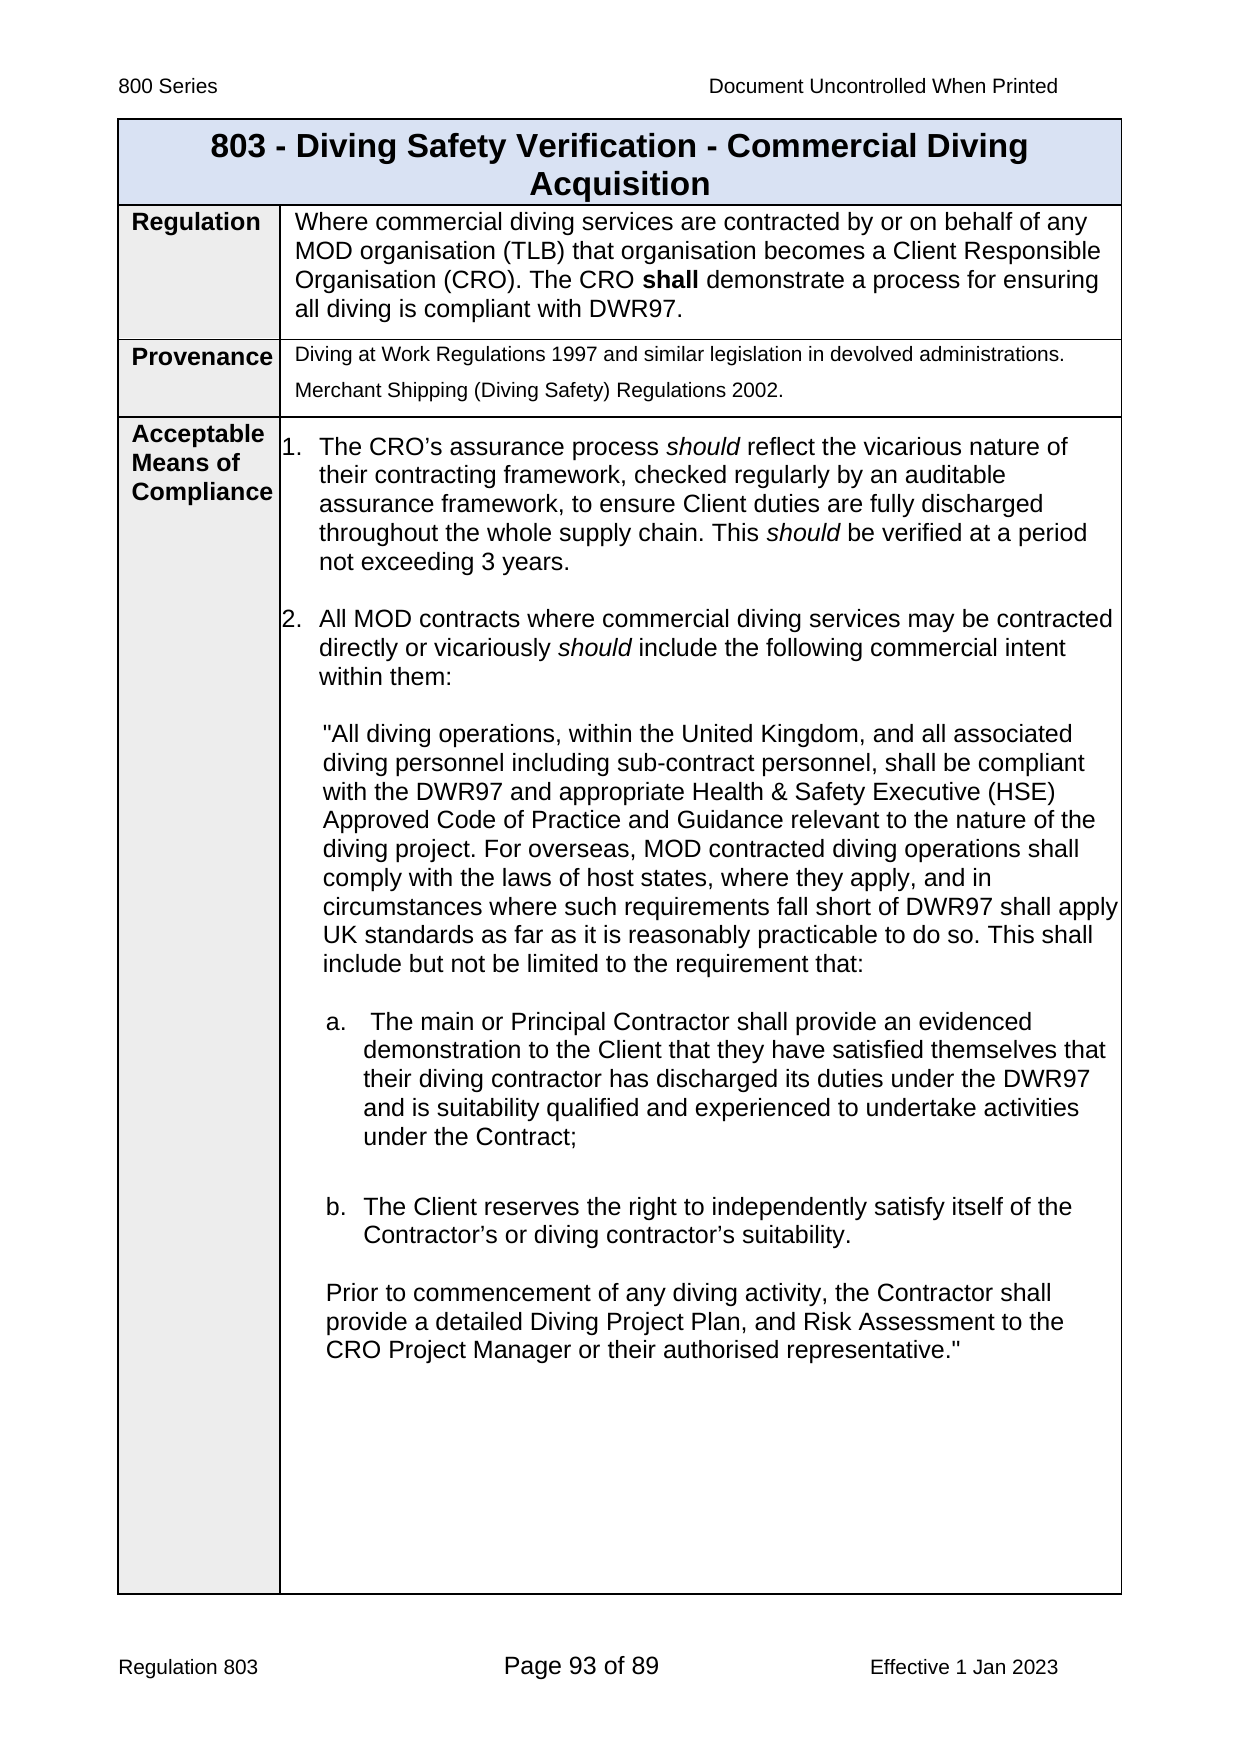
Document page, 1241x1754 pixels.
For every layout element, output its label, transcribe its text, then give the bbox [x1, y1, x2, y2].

table_cell Acceptable Means of Compliance [119, 418, 279, 1593]
table_cell Provenance [119, 340, 279, 416]
table_header 803 - Diving Safety Verification - Commercial Diving Acquisition [119, 120, 1121, 204]
table_cell Regulation [119, 206, 279, 338]
table_cell The CRO’s assurance process should reflect the vicarious nature of their contracting framework, checked regularly by an auditable assurance framework, to ensure Client duties are fully discharged throughout the whole supply chain. This should be verified at a period not exceeding 3 years. All MOD contracts where commercial diving services may be contracted directly or vicariously should include the following commercial intent within them: "All diving operations, within the United Kingdom, and all associated diving personnel including sub-contract personnel, shall be compliant with the DWR97 and appropriate Health & Safety Executive (HSE) Approved Code of Practice and Guidance relevant to the nature of the diving project. For overseas, MOD contracted diving operations shall comply with the laws of host states, where they apply, and in circumstances where such requirements fall short of DWR97 shall apply UK standards as far as it is reasonably practicable to do so. This shall include but not be limited to the requirement that: The main or Principal Contractor shall provide an evidenced demonstration to the Client that they have satisfied themselves that their diving contractor has discharged its duties under the DWR97 and is suitability qualified and experienced to undertake activities under the Contract; The Client reserves the right to independently satisfy itself of the Contractor’s or diving contractor’s suitability. Prior to commencement of any diving activity, the Contractor shall provide a detailed Diving Project Plan, and Risk Assessment to the CRO Project Manager or their authorised representative." [281, 418, 1121, 1593]
table_cell Diving at Work Regulations 1997 and similar legislation in devolved administrations. Merchant Shipping (Diving Safety) Regulations 2002. [281, 340, 1121, 416]
table_cell Where commercial diving services are contracted by or on behalf of any MOD organisation (TLB) that organisation becomes a Client Responsible Organisation (CRO). The CRO shall demonstrate a process for ensuring all diving is compliant with DWR97. [281, 206, 1121, 338]
